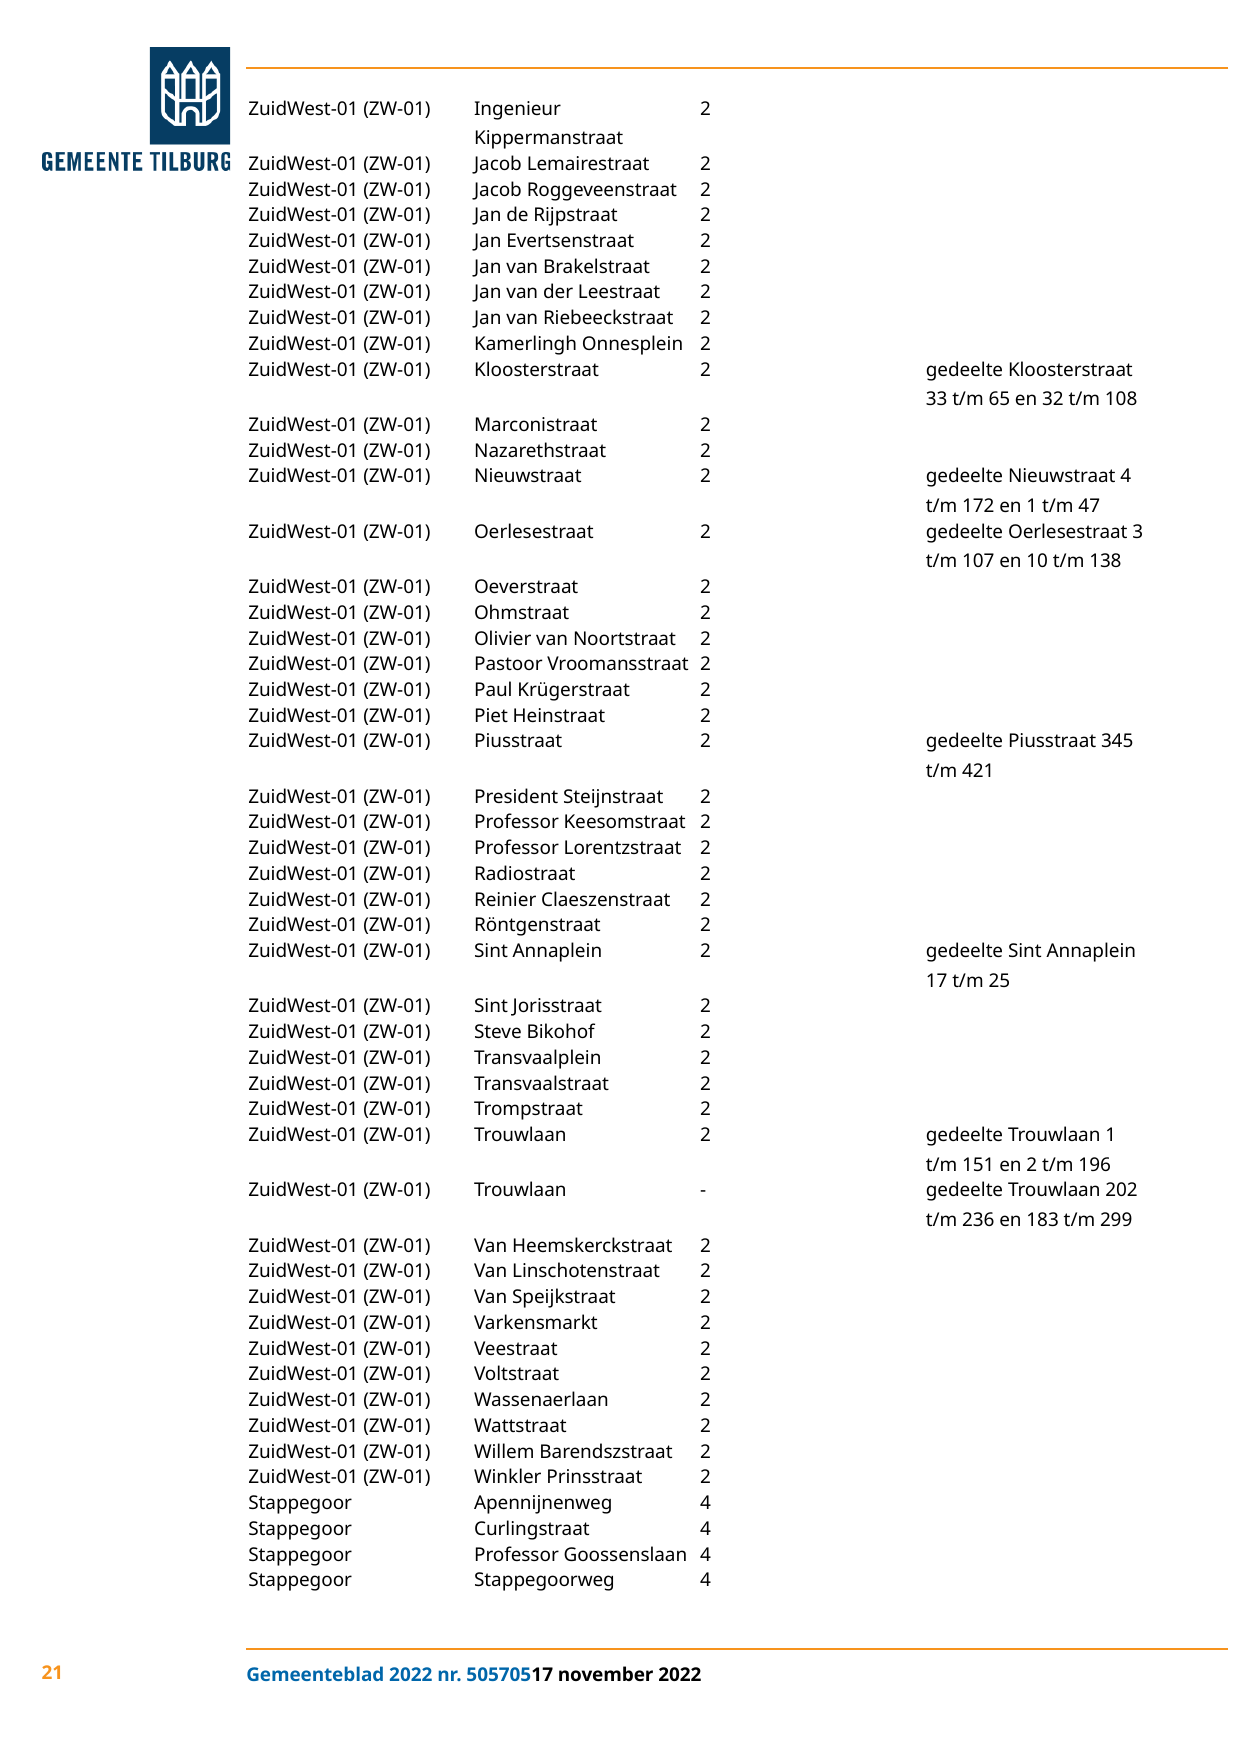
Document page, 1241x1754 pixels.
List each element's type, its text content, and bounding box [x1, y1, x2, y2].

table_cell ZuidWest-01 (ZW-01) [248, 1044, 474, 1070]
table_cell 2 [700, 886, 926, 912]
table_cell Varkensmarkt [474, 1309, 700, 1335]
table_cell ZuidWest-01 (ZW-01) [248, 150, 474, 176]
table_cell 2 [700, 912, 926, 937]
table_cell Jan van Riebeeckstraat [474, 305, 700, 330]
table_cell Radiostraat [474, 860, 700, 886]
table_cell 2 [700, 728, 926, 783]
table_cell Stappegoor [248, 1515, 474, 1541]
table_cell 2 [700, 860, 926, 886]
table_cell ZuidWest-01 (ZW-01) [248, 227, 474, 253]
table_cell [926, 411, 1152, 437]
table_cell ZuidWest-01 (ZW-01) [248, 573, 474, 599]
table_cell Röntgenstraat [474, 912, 700, 937]
table_cell 2 [700, 1096, 926, 1121]
table_cell Oeverstraat [474, 573, 700, 599]
table_cell 2 [700, 227, 926, 253]
table_cell 2 [700, 253, 926, 279]
table_cell 2 [700, 176, 926, 202]
table_cell [926, 227, 1152, 253]
table_cell [926, 1019, 1152, 1044]
table_cell Steve Bikohof [474, 1019, 700, 1044]
table_cell ZuidWest-01 (ZW-01) [248, 202, 474, 227]
table_cell ZuidWest-01 (ZW-01) [248, 95, 474, 150]
table_cell 2 [700, 1284, 926, 1309]
table_cell ZuidWest-01 (ZW-01) [248, 886, 474, 912]
table_cell Olivier van Noortstraat [474, 625, 700, 651]
table_cell [926, 437, 1152, 463]
table_cell ZuidWest-01 (ZW-01) [248, 783, 474, 809]
table_cell Piet Heinstraat [474, 702, 700, 728]
table_cell ZuidWest-01 (ZW-01) [248, 1019, 474, 1044]
table_cell Sint Annaplein [474, 938, 700, 993]
table_cell [926, 1309, 1152, 1335]
table_cell [926, 1258, 1152, 1283]
table_cell 2 [700, 305, 926, 330]
table_cell [926, 1386, 1152, 1412]
table_cell ZuidWest-01 (ZW-01) [248, 860, 474, 886]
table_cell ZuidWest-01 (ZW-01) [248, 411, 474, 437]
table_cell [926, 95, 1152, 150]
table_cell Nieuwstraat [474, 463, 700, 518]
table_cell 2 [700, 411, 926, 437]
table_cell Professor Keesomstraat [474, 809, 700, 834]
table_cell Veestraat [474, 1335, 700, 1361]
table_cell 2 [700, 150, 926, 176]
table_cell Stappegoor [248, 1541, 474, 1566]
table_cell 2 [700, 625, 926, 651]
table_cell ZuidWest-01 (ZW-01) [248, 1335, 474, 1361]
table_cell [926, 676, 1152, 702]
table_cell [926, 783, 1152, 809]
table_cell Jan van Brakelstraat [474, 253, 700, 279]
table_cell ZuidWest-01 (ZW-01) [248, 463, 474, 518]
table_cell 2 [700, 651, 926, 676]
table_cell ZuidWest-01 (ZW-01) [248, 835, 474, 860]
table_cell gedeelte Nieuwstraat 4 t/m 172 en 1 t/m 47 [926, 463, 1152, 518]
table_cell President Steijnstraat [474, 783, 700, 809]
table_cell ZuidWest-01 (ZW-01) [248, 1386, 474, 1412]
table_cell [926, 1464, 1152, 1489]
table_cell ZuidWest-01 (ZW-01) [248, 279, 474, 304]
table_cell Ingenieur Kippermanstraat [474, 95, 700, 150]
table_cell ZuidWest-01 (ZW-01) [248, 518, 474, 573]
table_cell Reinier Claeszenstraat [474, 886, 700, 912]
table_cell 2 [700, 1019, 926, 1044]
table_cell 2 [700, 835, 926, 860]
table_cell Jacob Roggeveenstraat [474, 176, 700, 202]
table_cell ZuidWest-01 (ZW-01) [248, 1121, 474, 1177]
table_cell ZuidWest-01 (ZW-01) [248, 1232, 474, 1258]
table_cell ZuidWest-01 (ZW-01) [248, 1464, 474, 1489]
table_cell gedeelte Kloosterstraat 33 t/m 65 en 32 t/m 108 [926, 356, 1152, 411]
table_cell Stappegoorweg [474, 1566, 700, 1592]
table_cell 2 [700, 1232, 926, 1258]
table_cell Kamerlingh Onnesplein [474, 330, 700, 356]
table_cell ZuidWest-01 (ZW-01) [248, 993, 474, 1018]
table_cell ZuidWest-01 (ZW-01) [248, 176, 474, 202]
table_cell [926, 1541, 1152, 1566]
table_cell ZuidWest-01 (ZW-01) [248, 912, 474, 937]
table_cell [926, 305, 1152, 330]
table_cell Van Linschotenstraat [474, 1258, 700, 1283]
table_cell ZuidWest-01 (ZW-01) [248, 1258, 474, 1283]
table_cell Trompstraat [474, 1096, 700, 1121]
table_cell [926, 279, 1152, 304]
table_cell 2 [700, 330, 926, 356]
table_cell 4 [700, 1489, 926, 1515]
table_cell 2 [700, 1070, 926, 1096]
table_cell gedeelte Piusstraat 345 t/m 421 [926, 728, 1152, 783]
table_cell [926, 860, 1152, 886]
table_cell 2 [700, 1258, 926, 1283]
table_cell 2 [700, 279, 926, 304]
table_cell ZuidWest-01 (ZW-01) [248, 599, 474, 625]
table_cell [926, 1566, 1152, 1592]
table_cell [926, 1044, 1152, 1070]
table_cell 2 [700, 1044, 926, 1070]
table_cell 2 [700, 1386, 926, 1412]
table_cell 2 [700, 1309, 926, 1335]
table_cell 2 [700, 809, 926, 834]
table_cell 2 [700, 676, 926, 702]
table_cell 2 [700, 573, 926, 599]
table_cell ZuidWest-01 (ZW-01) [248, 1361, 474, 1386]
table_cell ZuidWest-01 (ZW-01) [248, 356, 474, 411]
table_cell ZuidWest-01 (ZW-01) [248, 1309, 474, 1335]
table_cell [926, 1489, 1152, 1515]
table_cell [926, 150, 1152, 176]
table_cell 2 [700, 993, 926, 1018]
table_cell [926, 1070, 1152, 1096]
table_cell gedeelte Sint Annaplein 17 t/m 25 [926, 938, 1152, 993]
table_cell Van Speijkstraat [474, 1284, 700, 1309]
table_cell Transvaalstraat [474, 1070, 700, 1096]
table_cell Curlingstraat [474, 1515, 700, 1541]
table_cell [926, 886, 1152, 912]
table_cell ZuidWest-01 (ZW-01) [248, 1412, 474, 1438]
table_cell [926, 1232, 1152, 1258]
table_cell ZuidWest-01 (ZW-01) [248, 1177, 474, 1232]
table_cell Wassenaerlaan [474, 1386, 700, 1412]
table_cell 4 [700, 1566, 926, 1592]
table_cell 2 [700, 783, 926, 809]
table_cell 2 [700, 1438, 926, 1463]
table_cell ZuidWest-01 (ZW-01) [248, 809, 474, 834]
table_cell Van Heemskerckstraat [474, 1232, 700, 1258]
table_cell [926, 176, 1152, 202]
table_cell 2 [700, 1335, 926, 1361]
table_cell 2 [700, 1412, 926, 1438]
table_cell 2 [700, 1361, 926, 1386]
table_cell Pastoor Vroomansstraat [474, 651, 700, 676]
table_cell [926, 912, 1152, 937]
table_cell [926, 835, 1152, 860]
table_cell Kloosterstraat [474, 356, 700, 411]
table_cell Trouwlaan [474, 1177, 700, 1232]
table_cell 2 [700, 95, 926, 150]
table_cell 2 [700, 356, 926, 411]
table_cell Wattstraat [474, 1412, 700, 1438]
table_cell Willem Barendszstraat [474, 1438, 700, 1463]
table_cell Stappegoor [248, 1566, 474, 1592]
table_cell Jacob Lemairestraat [474, 150, 700, 176]
table_cell 2 [700, 1121, 926, 1177]
table_cell ZuidWest-01 (ZW-01) [248, 938, 474, 993]
table_cell [926, 599, 1152, 625]
table_cell Voltstraat [474, 1361, 700, 1386]
table_cell [926, 1515, 1152, 1541]
table_cell ZuidWest-01 (ZW-01) [248, 1284, 474, 1309]
table_cell [926, 1284, 1152, 1309]
table_cell 2 [700, 437, 926, 463]
table_cell [926, 1438, 1152, 1463]
table_cell gedeelte Oerlesestraat 3 t/m 107 en 10 t/m 138 [926, 518, 1152, 573]
table_cell ZuidWest-01 (ZW-01) [248, 330, 474, 356]
table_cell 4 [700, 1541, 926, 1566]
table_cell ZuidWest-01 (ZW-01) [248, 702, 474, 728]
table_cell [926, 702, 1152, 728]
table_cell 2 [700, 702, 926, 728]
table_cell ZuidWest-01 (ZW-01) [248, 1438, 474, 1463]
table_cell ZuidWest-01 (ZW-01) [248, 305, 474, 330]
table_cell [926, 330, 1152, 356]
table_cell [926, 625, 1152, 651]
table_cell ZuidWest-01 (ZW-01) [248, 625, 474, 651]
table_cell 2 [700, 202, 926, 227]
table_cell Marconistraat [474, 411, 700, 437]
table_cell ZuidWest-01 (ZW-01) [248, 651, 474, 676]
table_cell ZuidWest-01 (ZW-01) [248, 676, 474, 702]
table_cell [926, 573, 1152, 599]
table_cell 2 [700, 463, 926, 518]
table_cell Nazarethstraat [474, 437, 700, 463]
table_cell 2 [700, 599, 926, 625]
table_cell Piusstraat [474, 728, 700, 783]
table_cell Sint Jorisstraat [474, 993, 700, 1018]
table_cell ZuidWest-01 (ZW-01) [248, 1070, 474, 1096]
table_cell 4 [700, 1515, 926, 1541]
table_cell Apennijnenweg [474, 1489, 700, 1515]
table_cell Jan Evertsenstraat [474, 227, 700, 253]
table_cell Professor Lorentzstraat [474, 835, 700, 860]
table_cell 2 [700, 938, 926, 993]
table_cell [926, 1335, 1152, 1361]
table_cell ZuidWest-01 (ZW-01) [248, 1096, 474, 1121]
table_cell [926, 993, 1152, 1018]
table_cell [926, 809, 1152, 834]
table_cell Winkler Prinsstraat [474, 1464, 700, 1489]
table_cell Trouwlaan [474, 1121, 700, 1177]
table_cell 2 [700, 518, 926, 573]
table_cell Ohmstraat [474, 599, 700, 625]
table_cell Oerlesestraat [474, 518, 700, 573]
table_cell [926, 1096, 1152, 1121]
table_cell gedeelte Trouwlaan 1 t/m 151 en 2 t/m 196 [926, 1121, 1152, 1177]
table_cell [926, 202, 1152, 227]
table_cell Jan van der Leestraat [474, 279, 700, 304]
table_cell 2 [700, 1464, 926, 1489]
table_cell Stappegoor [248, 1489, 474, 1515]
table_cell [926, 253, 1152, 279]
table_cell ZuidWest-01 (ZW-01) [248, 437, 474, 463]
table_cell [926, 651, 1152, 676]
table_cell Jan de Rijpstraat [474, 202, 700, 227]
table_cell Professor Goossenslaan [474, 1541, 700, 1566]
table_cell ZuidWest-01 (ZW-01) [248, 253, 474, 279]
table_cell Transvaalplein [474, 1044, 700, 1070]
table_cell [926, 1412, 1152, 1438]
table_cell ZuidWest-01 (ZW-01) [248, 728, 474, 783]
picture [41, 47, 231, 172]
table_cell gedeelte Trouwlaan 202 t/m 236 en 183 t/m 299 [926, 1177, 1152, 1232]
table_cell [926, 1361, 1152, 1386]
table_cell Paul Krügerstraat [474, 676, 700, 702]
table_cell - [700, 1177, 926, 1232]
